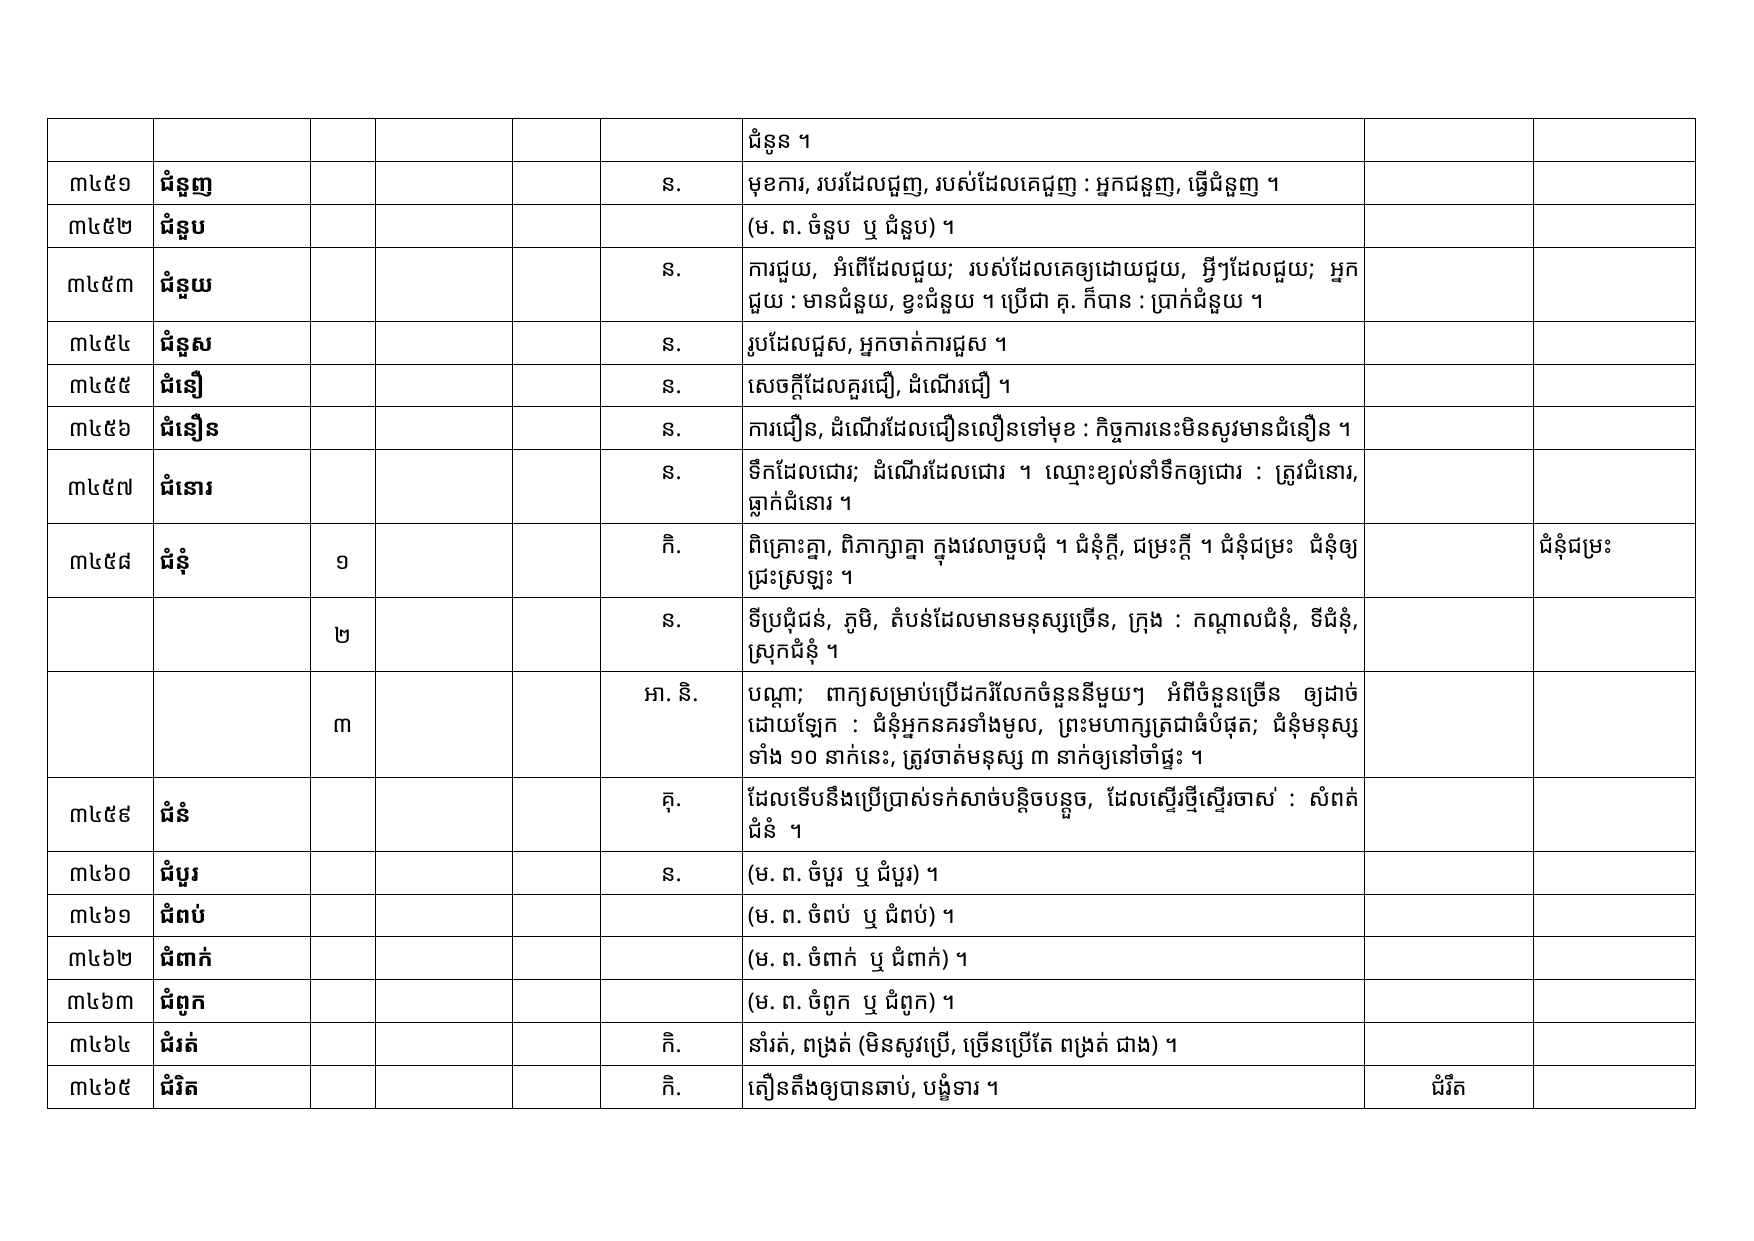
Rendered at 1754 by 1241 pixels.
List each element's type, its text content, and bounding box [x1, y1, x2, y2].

table_cell [513, 205, 600, 247]
table_cell [1365, 248, 1533, 321]
table_cell [311, 450, 375, 523]
table_cell [601, 937, 742, 979]
table_cell [1365, 778, 1533, 851]
table_cell [513, 598, 600, 671]
table_cell [311, 162, 375, 204]
table_cell ២ [311, 598, 375, 671]
table_cell ៣៤៥៦ [48, 407, 153, 449]
table_cell [1365, 598, 1533, 671]
table_cell [376, 205, 512, 247]
table_cell [376, 365, 512, 406]
table_cell [1534, 672, 1695, 777]
table_cell [1365, 407, 1533, 449]
table_cell [1365, 980, 1533, 1022]
table_cell [513, 852, 600, 893]
table_cell ជំនួញ [154, 162, 310, 204]
table_cell [1534, 598, 1695, 671]
table_cell នាំ​រត់, ពង្រត់ (មិន​សូវ​ប្រើ, ច្រើន​ប្រើ​តែ ពង្រត់ ជាង) ។ [743, 1023, 1364, 1065]
table_cell [376, 672, 512, 777]
table_cell ៣៤៥៧ [48, 450, 153, 523]
table_cell [311, 937, 375, 979]
table_cell ពិគ្រោះ​គ្នា, ពិភាក្សា​គ្នា ក្នុង​វេលា​ចួប​ជុំ ។ ជំនុំ​ក្ដី, ជម្រះ​ក្ដី ។ ជំនុំ​ជម្រះ ជំនុំ​ឲ្យ​ជ្រះ​ស្រឡះ ។ [743, 524, 1364, 597]
table_cell [154, 119, 310, 161]
table_cell ន. [601, 248, 742, 321]
table_cell [376, 852, 512, 893]
table_cell ជំនុំ [154, 524, 310, 597]
table_cell [1534, 322, 1695, 363]
table_cell [376, 322, 512, 363]
table_cell [1534, 778, 1695, 851]
table_cell ជំនូន ។ [743, 119, 1364, 161]
table_cell ន. [601, 322, 742, 363]
table_cell [513, 407, 600, 449]
table_cell [1534, 162, 1695, 204]
table_cell [376, 1023, 512, 1065]
table_cell សេចក្ដី​ដែល​គួរ​ជឿ, ដំណើរ​ជឿ ។ [743, 365, 1364, 406]
table_cell (ម. ព. ចំបួរ ឬ ជំបួរ) ។ [743, 852, 1364, 893]
table_cell [48, 598, 153, 671]
table_cell កិ. [601, 1066, 742, 1107]
table_cell ៣៤៥២ [48, 205, 153, 247]
table_cell គុ. [601, 778, 742, 851]
table_cell [311, 895, 375, 936]
table_cell [513, 450, 600, 523]
table_cell កិ. [601, 1023, 742, 1065]
table_cell [1534, 450, 1695, 523]
table_cell មុខ​ការ, របរ​ដែល​ជួញ, របស់​ដែល​គេ​ជួញ : អ្នក​ជនួញ, ធ្វើ​ជំនួញ ។ [743, 162, 1364, 204]
table_cell [601, 980, 742, 1022]
table_cell [376, 524, 512, 597]
table_cell [513, 1023, 600, 1065]
table_cell [601, 205, 742, 247]
table_cell [376, 450, 512, 523]
table_cell ន. [601, 450, 742, 523]
table_cell ៣៤៦៤ [48, 1023, 153, 1065]
table_cell [601, 895, 742, 936]
table_cell (ម. ព. ចំនួប ឬ ជំនួប) ។ [743, 205, 1364, 247]
table_cell [513, 895, 600, 936]
table_cell រូប​ដែល​ជួស, អ្នក​ចាត់​ការ​ជួស ។ [743, 322, 1364, 363]
table_cell ការ​ជឿន, ដំណើរ​ដែល​ជឿន​លឿន​ទៅ​មុខ : កិច្ច​ការ​នេះ​មិន​សូវ​មាន​ជំនឿន ។ [743, 407, 1364, 449]
table_cell [1365, 672, 1533, 777]
table_cell [513, 322, 600, 363]
table_cell ការ​ជួយ, អំពើ​ដែល​ជួយ; របស់​ដែល​គេ​ឲ្យ​ដោយ​ជួយ, អ្វី​ៗ​ដែល​ជួយ; អ្នក​ជួយ : មាន​ជំនួយ, ខ្វះ​ជំនួយ ។ ប្រើ​ជា គុ. ក៏​បាន : ប្រាក់​ជំនួយ ។ [743, 248, 1364, 321]
table_cell តឿន​តឹង​ឲ្យ​បាន​ឆាប់, បង្ខំ​ទារ ។ [743, 1066, 1364, 1107]
table_cell [1365, 119, 1533, 161]
table_cell [1365, 162, 1533, 204]
table_cell [1365, 937, 1533, 979]
table_cell [1534, 248, 1695, 321]
table_cell ៣៤៦២ [48, 937, 153, 979]
table_cell ជំពប់ [154, 895, 310, 936]
table_cell ន. [601, 365, 742, 406]
table_cell [376, 162, 512, 204]
table_cell [311, 322, 375, 363]
table_cell [1534, 895, 1695, 936]
table_cell [311, 248, 375, 321]
table_cell [1365, 852, 1533, 893]
table_cell [513, 778, 600, 851]
table_cell [311, 1066, 375, 1107]
table_cell ជំបួរ [154, 852, 310, 893]
table_cell ជំនុំ​ជម្រះ [1534, 524, 1695, 597]
table_cell [311, 407, 375, 449]
table_cell [1365, 322, 1533, 363]
table_cell ជំនឿន [154, 407, 310, 449]
table_cell [376, 248, 512, 321]
table_cell [311, 205, 375, 247]
table_cell [1365, 524, 1533, 597]
table_cell ដែល​ទើប​នឹង​ប្រើ​ប្រាស់​ទក់​សាច់​បន្ដិច​បន្តួច, ដែល​ស្ទើរ​ថ្មី​ស្ទើរ​ចាស់ : សំពត់​ជំនំ ។ [743, 778, 1364, 851]
table_cell [513, 672, 600, 777]
table_cell ១ [311, 524, 375, 597]
table_cell (ម. ព. ចំពូក ឬ ជំពូក) ។ [743, 980, 1364, 1022]
table_cell ជំនំ [154, 778, 310, 851]
table_cell ៣៤៥១ [48, 162, 153, 204]
table_cell [376, 980, 512, 1022]
table_cell ជំរិត [154, 1066, 310, 1107]
table_cell ៣៤៥៣ [48, 248, 153, 321]
table_cell ទឹក​ដែល​ជោរ; ដំណើរ​ដែល​ជោរ ។ ឈ្មោះ​ខ្យល់​នាំ​ទឹក​ឲ្យ​ជោរ : ត្រូវ​ជំនោរ, ធ្លាក់​ជំនោរ ។ [743, 450, 1364, 523]
table_cell ន. [601, 162, 742, 204]
table_cell ន. [601, 407, 742, 449]
table_cell កិ. [601, 524, 742, 597]
table_cell [513, 248, 600, 321]
table_cell [376, 937, 512, 979]
table_cell ជំនួប [154, 205, 310, 247]
table_cell ជំពូក [154, 980, 310, 1022]
table_cell [513, 1066, 600, 1107]
table_cell [1534, 365, 1695, 406]
table_cell [48, 119, 153, 161]
table_cell [376, 895, 512, 936]
table_cell ជំរត់ [154, 1023, 310, 1065]
table_cell ជំនួយ [154, 248, 310, 321]
table_cell [311, 119, 375, 161]
table_cell [1365, 1023, 1533, 1065]
table_cell អា. និ. [601, 672, 742, 777]
table_cell [311, 1023, 375, 1065]
table_cell [1534, 937, 1695, 979]
table_cell [1534, 119, 1695, 161]
table_cell ន. [601, 598, 742, 671]
table_cell [513, 119, 600, 161]
table_cell ៣៤៦១ [48, 895, 153, 936]
table_cell ជំនួស [154, 322, 310, 363]
table_cell [1365, 205, 1533, 247]
table_cell (ម. ព. ចំពប់ ឬ ជំពប់) ។ [743, 895, 1364, 936]
table_cell [376, 598, 512, 671]
table_cell ៣៤៦៥ [48, 1066, 153, 1107]
table_cell ៣៤៥៩ [48, 778, 153, 851]
table_cell [48, 672, 153, 777]
table_cell [1365, 365, 1533, 406]
table_cell [311, 980, 375, 1022]
table_cell [1534, 1066, 1695, 1107]
table_cell ៣ [311, 672, 375, 777]
table_cell [376, 407, 512, 449]
table_cell ៣៤៥៨ [48, 524, 153, 597]
table_cell (ម. ព. ចំពាក់ ឬ ជំពាក់) ។ [743, 937, 1364, 979]
table_cell [1534, 205, 1695, 247]
table_cell [1534, 980, 1695, 1022]
table_cell [154, 672, 310, 777]
table_cell [1365, 450, 1533, 523]
table_cell [154, 598, 310, 671]
table_cell [376, 119, 512, 161]
table_cell [311, 365, 375, 406]
table_cell [311, 778, 375, 851]
table_cell [1534, 407, 1695, 449]
table_cell [1365, 895, 1533, 936]
table_cell បណ្ដា; ពាក្យ​សម្រាប់​ប្រើ​ដក​រំលែក​ចំនួន​នីមួយ​ៗ អំពី​ចំនួន​ច្រើន ឲ្យ​ដាច់​ដោយ​ឡែក : ជំនុំ​អ្នក​នគរ​ទាំង​មូល, ព្រះ​មហា​ក្សត្រ​ជា​ធំ​បំផុត; ជំនុំ​មនុស្ស​ទាំង ១០ នាក់​នេះ, ត្រូវ​ចាត់​មនុស្ស ៣ នាក់​ឲ្យ​នៅ​ចាំ​ផ្ទះ ។ [743, 672, 1364, 777]
table_cell ជំនោរ [154, 450, 310, 523]
table_cell [1534, 1023, 1695, 1065]
table_cell [513, 937, 600, 979]
table_cell ន. [601, 852, 742, 893]
table_cell ៣៤៦៣ [48, 980, 153, 1022]
table_cell ៣៤៦០ [48, 852, 153, 893]
table_cell ជំរឹត [1365, 1066, 1533, 1107]
table_cell [513, 524, 600, 597]
table_cell [601, 119, 742, 161]
table_cell [513, 162, 600, 204]
table_cell [311, 852, 375, 893]
table_cell [1534, 852, 1695, 893]
table_cell ទី​ប្រជុំ​ជន់, ភូមិ, តំបន់​ដែល​មាន​មនុស្ស​ច្រើន, ក្រុង : កណ្ដាល​ជំនុំ, ទី​ជំនុំ, ស្រុក​ជំនុំ ។ [743, 598, 1364, 671]
table_cell [376, 1066, 512, 1107]
table_cell [513, 365, 600, 406]
table_cell ជំពាក់ [154, 937, 310, 979]
table_cell [376, 778, 512, 851]
table_cell ៣៤៥៤ [48, 322, 153, 363]
table_cell ៣៤៥៥ [48, 365, 153, 406]
table_cell [513, 980, 600, 1022]
table_cell ជំនឿ [154, 365, 310, 406]
